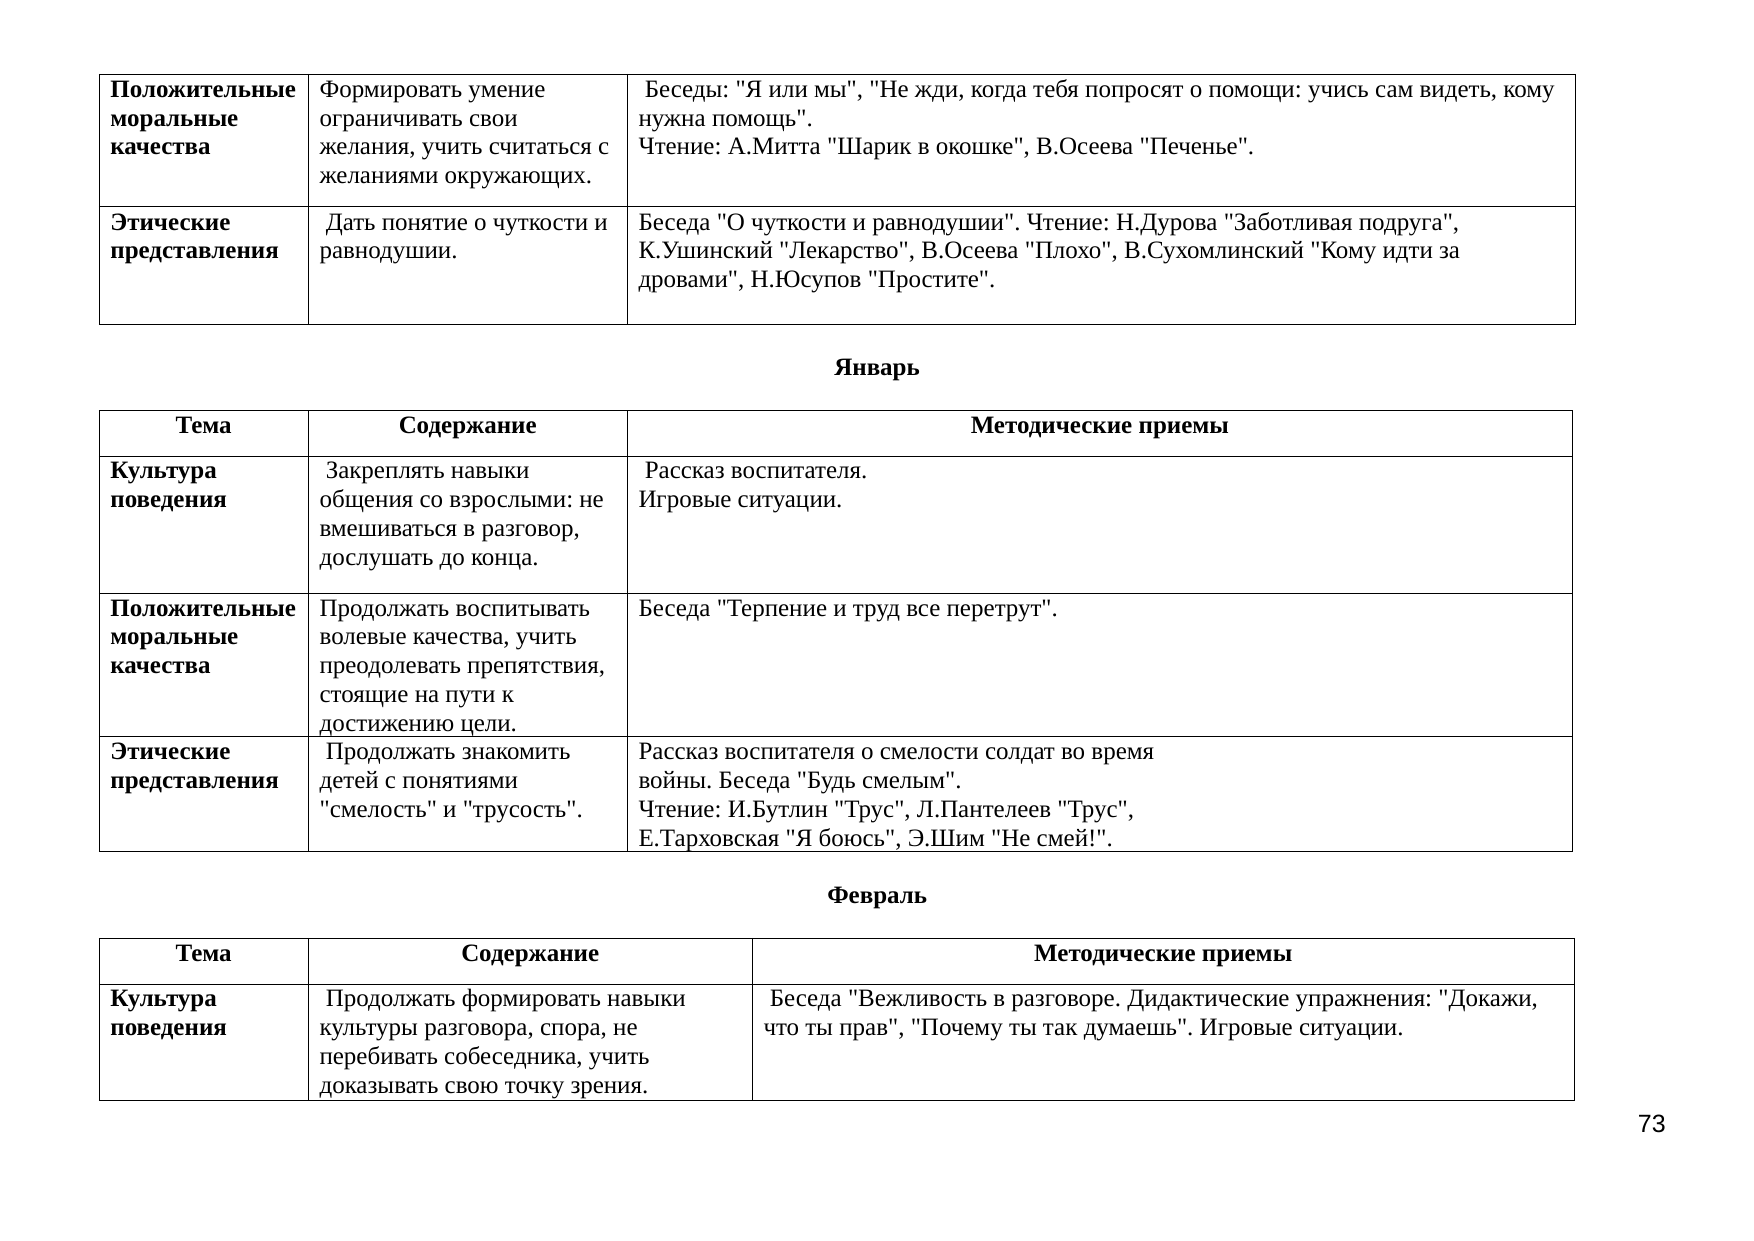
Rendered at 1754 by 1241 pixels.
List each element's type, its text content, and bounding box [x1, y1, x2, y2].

table_cell Закреплять навыки общения со взрослыми: не вмешиваться в разговор, дослушать до конца. [309, 457, 627, 592]
table_cell Рассказ воспитателя о смелости солдат во время войны. Беседа "Будь смелым". Чтение: И.Бутлин "Трус", Л.Пантелеев "Трус", Е.Тарховская "Я боюсь", Э.Шим "Не смей!". [628, 737, 1572, 851]
table_cell Продолжать формировать навыки культуры разговора, спора, не перебивать собеседника, учить доказывать свою точку зрения. [309, 985, 752, 1100]
table_header Тема [100, 411, 308, 456]
table_cell Культура поведения [100, 457, 308, 592]
table_cell Беседы: "Я или мы", "Не жди, когда тебя попросят о помощи: учись сам видеть, кому нужна помощь". Чтение: А.Митта "Шарик в окошке", В.Осеева "Печенье". [628, 75, 1575, 206]
table_cell Беседа "О чуткости и равнодушии". Чтение: Н.Дурова "Заботливая подруга", К.Ушинский "Лекарство", В.Осеева "Плохо", В.Сухомлинский "Кому идти за дровами", Н.Юсупов "Простите". [628, 207, 1575, 323]
table_header Методические приемы [753, 939, 1574, 983]
table_header Содержание [309, 411, 627, 456]
table_cell Рассказ воспитателя. Игровые ситуации. [628, 457, 1572, 592]
table_cell Продолжать воспитывать волевые качества, учить преодолевать препятствия, стоящие на пути к достижению цели. [309, 594, 627, 736]
table_cell Этические представления [100, 207, 308, 323]
table_cell Положительные моральные качества [100, 75, 308, 206]
table_cell Беседа "Терпение и труд все перетрут". [628, 594, 1572, 736]
text Февраль [89, 880, 1665, 909]
table_cell Положительные моральные качества [100, 594, 308, 736]
table_cell Дать понятие о чуткости и равнодушии. [309, 207, 627, 323]
table_header Содержание [309, 939, 752, 983]
table_header Методические приемы [628, 411, 1572, 456]
table_cell Формировать умение ограничивать свои желания, учить считаться с желаниями окружающих. [309, 75, 627, 206]
table_cell Беседа "Вежливость в разговоре. Дидактические упражнения: "Докажи, что ты прав", "Почему ты так думаешь". Игровые ситуации. [753, 985, 1574, 1100]
text Январь [89, 352, 1665, 381]
table_cell Продолжать знакомить детей с понятиями "смелость" и "трусость". [309, 737, 627, 851]
table_header Тема [100, 939, 308, 983]
table_cell Культура поведения [100, 985, 308, 1100]
table_cell Этические представления [100, 737, 308, 851]
